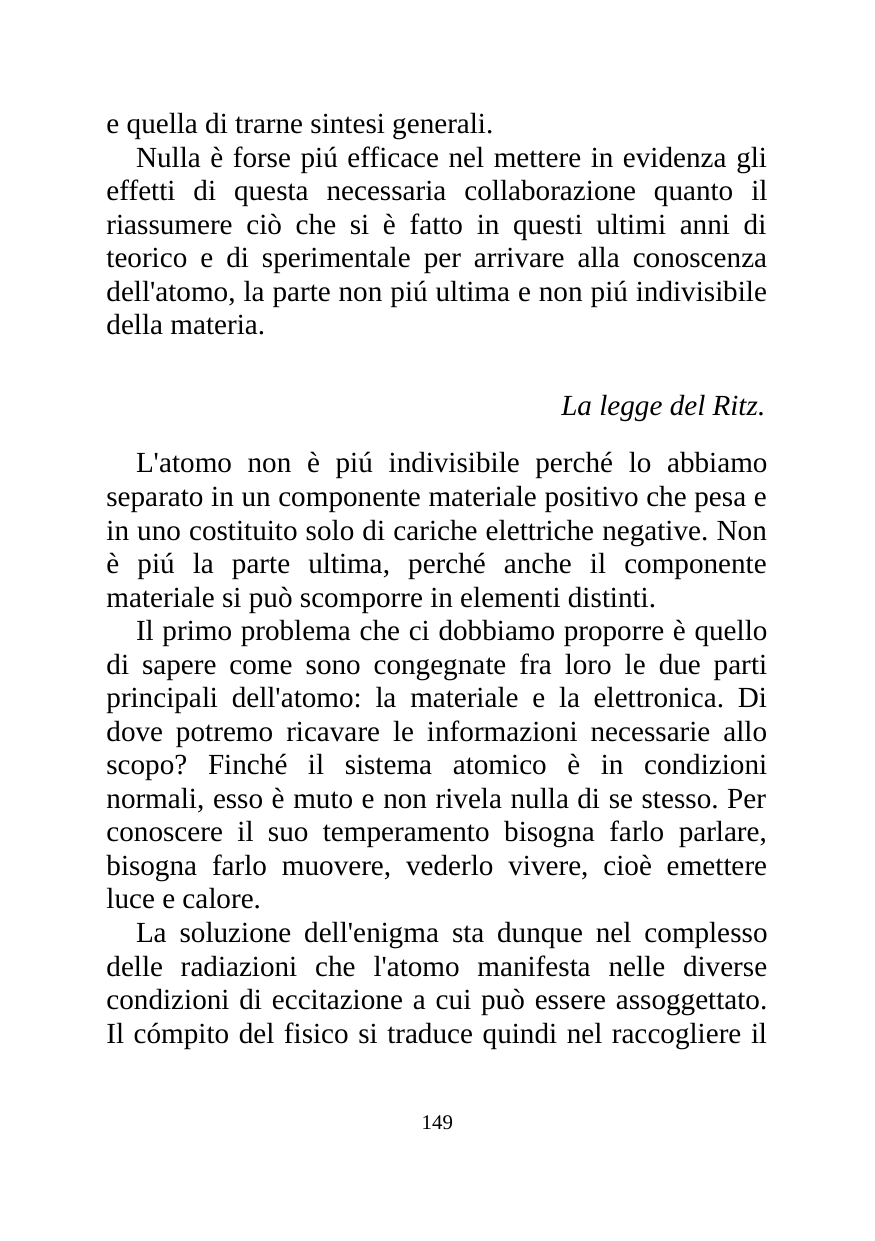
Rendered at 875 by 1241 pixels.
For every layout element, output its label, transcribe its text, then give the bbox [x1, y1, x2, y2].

text Il primo problema che ci dobbiamo proporre è quello di sapere come sono congegnate fra loro le due parti principali dell'atomo: la materiale e la elettronica. Di dove potremo ricavare le informazioni necessarie allo scopo? Finché il sistema atomico è in condizioni normali, esso è muto e non rivela nulla di se stesso. Per conoscere il suo temperamento bisogna farlo parlare, bisogna farlo muovere, vederlo vivere, cioè emettere luce e calore. [106, 613, 768, 915]
text L'atomo non è piú indivisibile perché lo abbiamo separato in un componente materiale positivo che pesa e in uno costituito solo di cariche elettriche negative. Non è piú la parte ultima, perché anche il componente materiale si può scomporre in elementi distinti. [106, 446, 768, 613]
text e quella di trarne sintesi generali. [106, 106, 768, 140]
subtitle La legge del Ritz. [437, 388, 768, 422]
text La soluzione dell'enigma sta dunque nel complesso delle radiazioni che l'atomo manifesta nelle diverse condizioni di eccitazione a cui può essere assoggettato. Il cómpito del fisico si traduce quindi nel raccogliere il [106, 915, 768, 1049]
text Nulla è forse piú efficace nel mettere in evidenza gli effetti di questa necessaria collaborazione quanto il riassumere ciò che si è fatto in questi ultimi anni di teorico e di sperimentale per arrivare alla conoscenza dell'atomo, la parte non piú ultima e non piú indivisibile della materia. [106, 140, 768, 341]
